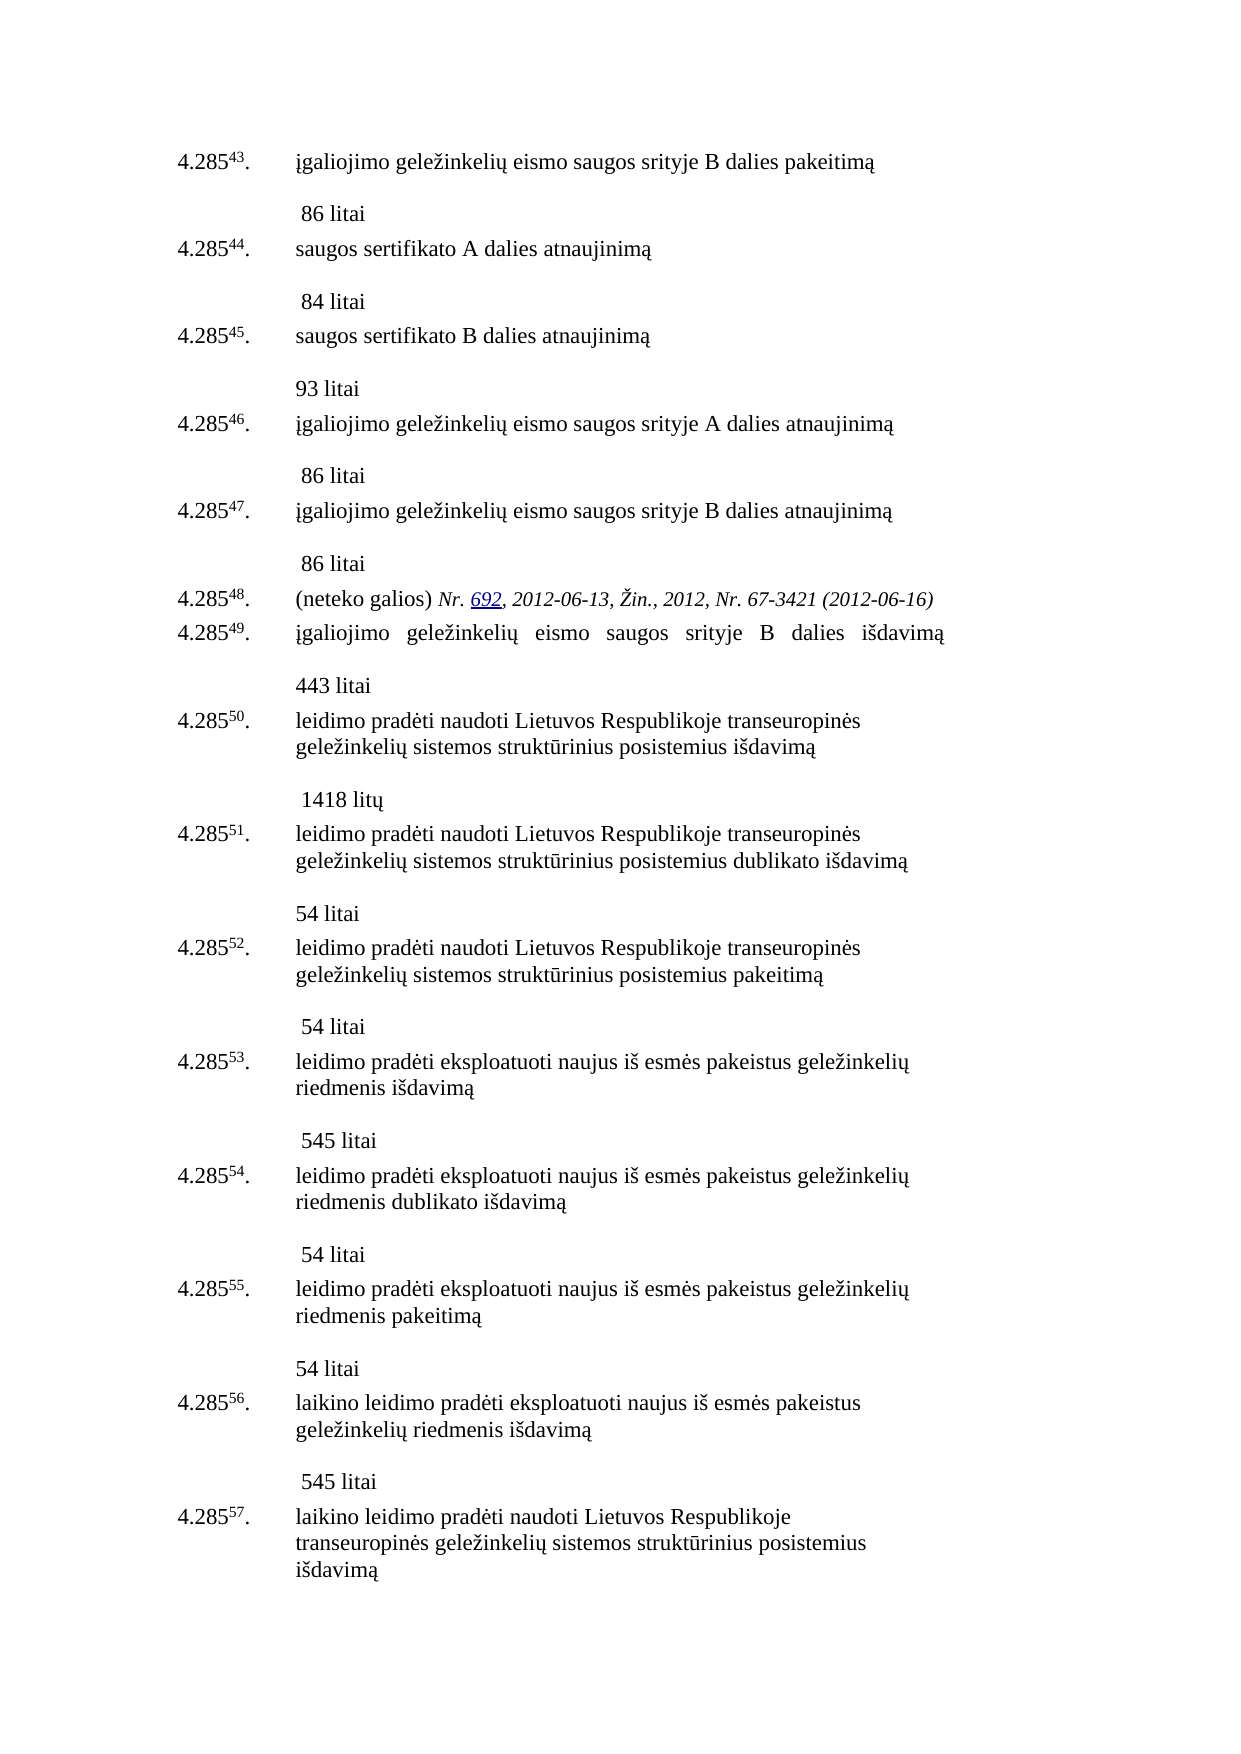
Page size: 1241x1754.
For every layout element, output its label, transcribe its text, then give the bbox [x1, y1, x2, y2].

text 4.28548. (neteko galios) Nr. 692, 2012-06-13, Žin., 2012, Nr. 67-3421 (2012-06-16) [177, 585, 945, 611]
text 4.28555. leidimo pradėti eksploatuoti naujus iš esmės pakeistus geležinkelių riedmenis pakeitimą 54 litai [177, 1276, 930, 1381]
text 4.28552. leidimo pradėti naudoti Lietuvos Respublikoje transeuropinės geležinkelių sistemos struktūrinius posistemius pakeitimą 54 litai [177, 934, 930, 1040]
text 4.28557. laikino leidimo pradėti naudoti Lietuvos Respublikoje transeuropinės geležinkelių sistemos struktūrinius posistemius išdavimą [177, 1503, 930, 1582]
text 4.28544. saugos sertifikato A dalies atnaujinimą 84 litai [177, 235, 930, 314]
text 4.28546. įgaliojimo geležinkelių eismo saugos srityje A dalies atnaujinimą 86 litai [177, 410, 930, 489]
text 4.28556. laikino leidimo pradėti eksploatuoti naujus iš esmės pakeistus geležinkelių riedmenis išdavimą 545 litai [177, 1389, 930, 1495]
text 4.28545. saugos sertifikato B dalies atnaujinimą 93 litai [177, 322, 930, 402]
text 4.28550. leidimo pradėti naudoti Lietuvos Respublikoje transeuropinės geležinkelių sistemos struktūrinius posistemius išdavimą 1418 litų [177, 707, 930, 812]
text 4.28554. leidimo pradėti eksploatuoti naujus iš esmės pakeistus geležinkelių riedmenis dublikato išdavimą 54 litai [177, 1162, 930, 1267]
text 4.28549. įgaliojimo geležinkelių eismo saugos srityje B dalies išdavimą 443 litai [177, 619, 945, 698]
text 4.28543. įgaliojimo geležinkelių eismo saugos srityje B dalies pakeitimą 86 litai [177, 148, 930, 227]
text 4.28547. įgaliojimo geležinkelių eismo saugos srityje B dalies atnaujinimą 86 litai [177, 497, 930, 576]
text 4.28553. leidimo pradėti eksploatuoti naujus iš esmės pakeistus geležinkelių riedmenis išdavimą 545 litai [177, 1048, 930, 1153]
text 4.28551. leidimo pradėti naudoti Lietuvos Respublikoje transeuropinės geležinkelių sistemos struktūrinius posistemius dublikato išdavimą 54 litai [177, 821, 930, 926]
